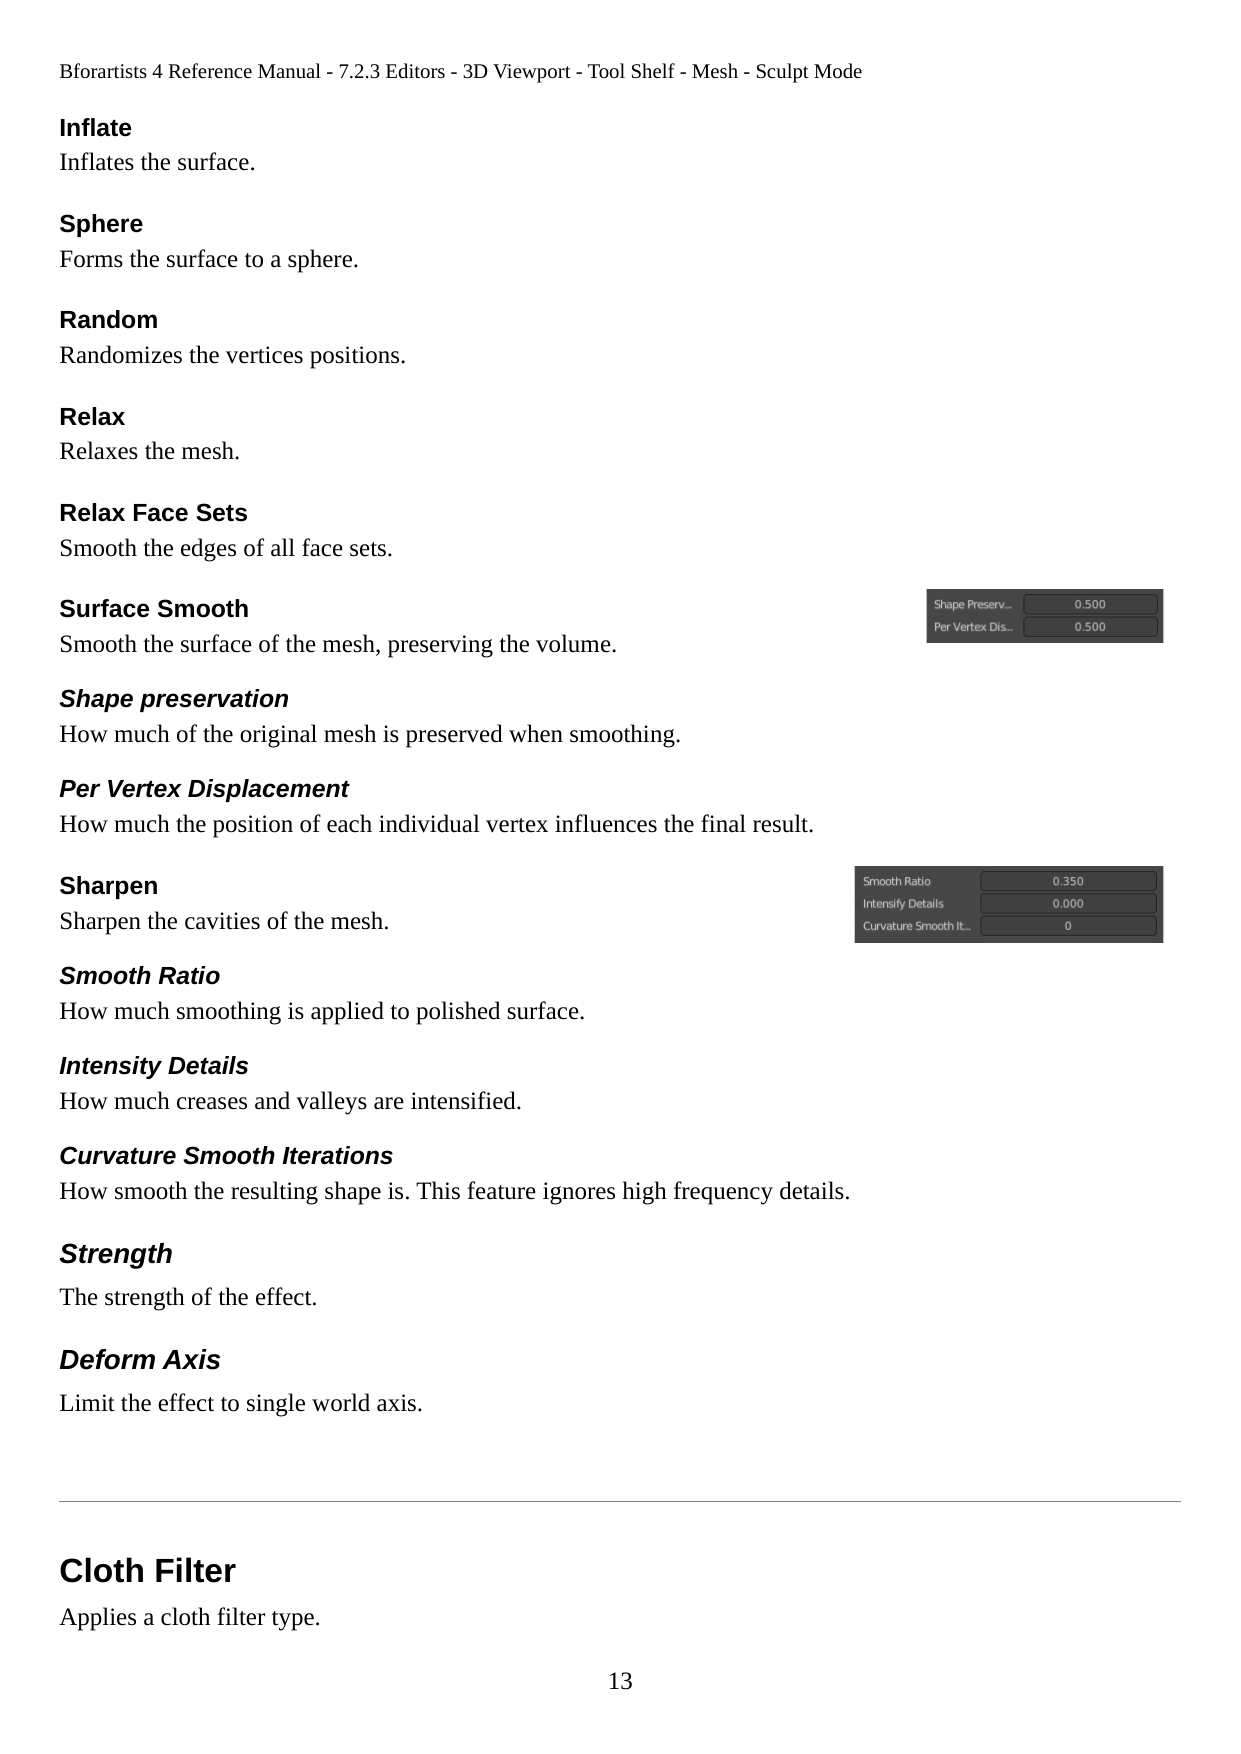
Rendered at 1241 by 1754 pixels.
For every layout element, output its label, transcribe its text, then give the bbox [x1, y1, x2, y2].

text The strength of the effect. [59, 1282, 1181, 1311]
subtitle Intensity Details [59, 1051, 1181, 1080]
text Sharpen the cavities of the mesh. [59, 906, 854, 934]
text Smooth the surface of the mesh, preserving the volume. [59, 629, 1181, 658]
text Inflates the surface. [59, 147, 1181, 176]
text How smooth the resulting shape is. This feature ignores high frequency details. [59, 1176, 1181, 1205]
subtitle Random [59, 305, 1181, 334]
text Forms the surface to a sphere. [59, 244, 1181, 272]
subtitle Relax Face Sets [59, 498, 1181, 527]
subtitle Deform Axis [59, 1343, 1181, 1375]
subtitle Per Vertex Displacement [59, 774, 1181, 803]
text Relaxes the mesh. [59, 436, 1181, 465]
subtitle Surface Smooth [59, 594, 926, 623]
subtitle Shape preservation [59, 684, 1181, 713]
text Applies a cloth filter type. [59, 1602, 1181, 1631]
text How much the position of each individual vertex influences the final result. [59, 809, 1181, 838]
subtitle [1164, 594, 1181, 623]
text Limit the effect to single world axis. [59, 1388, 1181, 1417]
subtitle Relax [59, 402, 1181, 430]
subtitle Cloth Filter [59, 1551, 1181, 1590]
text How much of the original mesh is preserved when smoothing. [59, 719, 1181, 748]
text Randomizes the vertices positions. [59, 340, 1181, 369]
picture [854, 866, 1164, 943]
text How much creases and valleys are intensified. [59, 1086, 1181, 1115]
text How much smoothing is applied to polished surface. [59, 996, 1181, 1024]
subtitle Smooth Ratio [59, 961, 1181, 989]
subtitle Curvature Smooth Iterations [59, 1141, 1181, 1170]
subtitle [1164, 871, 1181, 899]
subtitle Sphere [59, 209, 1181, 237]
subtitle Strength [59, 1238, 1181, 1269]
subtitle Inflate [59, 113, 1181, 141]
text Smooth the edges of all face sets. [59, 533, 1181, 562]
picture [926, 589, 1164, 643]
subtitle Sharpen [59, 871, 854, 899]
